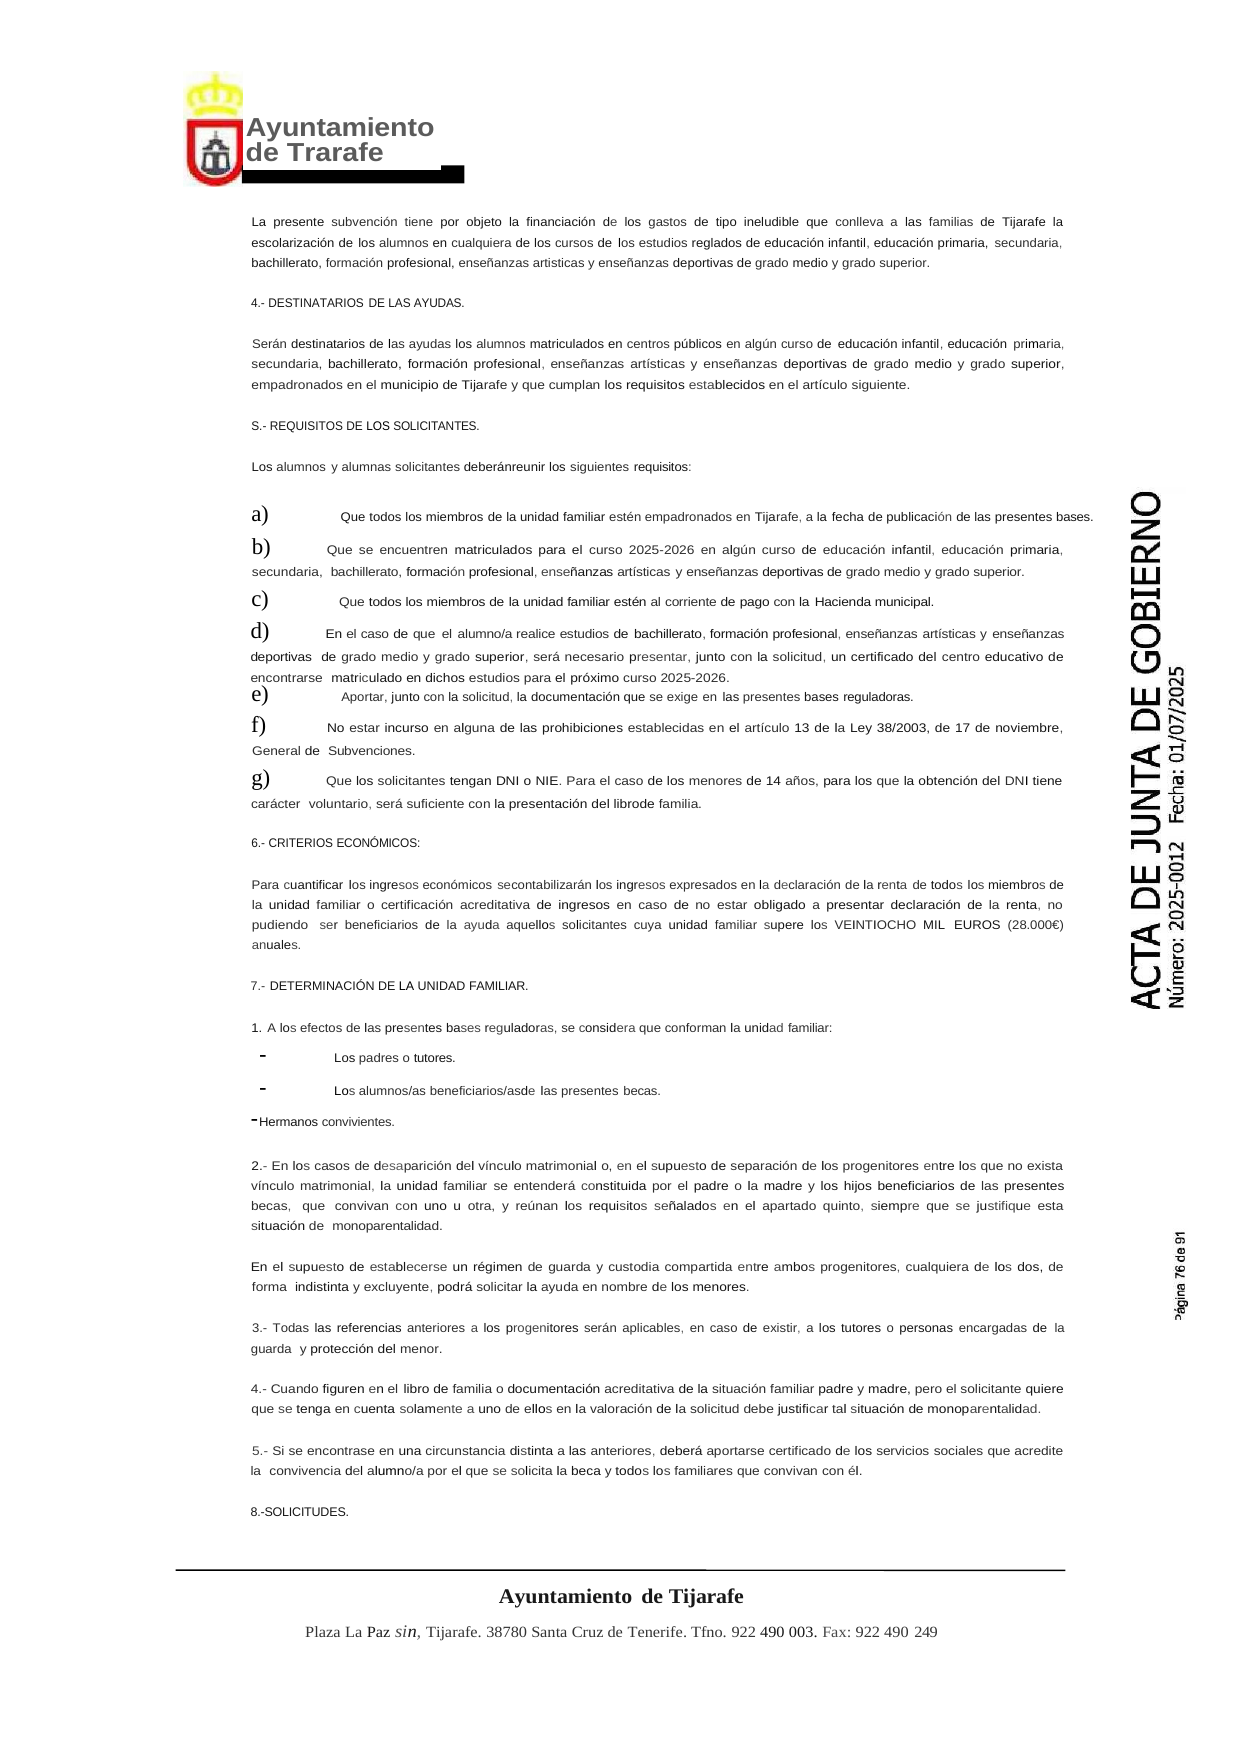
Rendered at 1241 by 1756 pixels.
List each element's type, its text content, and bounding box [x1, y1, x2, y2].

text 5.- Si se encontrase en una circunstancia distinta a las anteriores, deberá aportarse certificado de los servicios sociales que acredite la convivencia del alumno/a por el que se solicita la beca y todos los familiares que convivan con él. [250, 1443, 1063, 1478]
text Serán destinatarios de las ayudas los alumnos matriculados en centros públicos en algún curso de educación infantil, educación primaria, secundaria, bachillerato, formación profesional, enseñanzas artísticas y enseñanzas deportivas de grado medio y grado superior, empadronados en el municipio de Tijarafe y que cumplan los requisitos establecidos en el artículo siguiente. [251, 336, 1064, 392]
text 8.-SOLICITUDES. [250, 1504, 1241, 1519]
text 2.- En los casos de desaparición del vínculo matrimonial o, en el supuesto de separación de los progenitores entre los que no exista vínculo matrimonial, la unidad familiar se entenderá constituida por el padre o la madre y los hijos beneficiarios de las presentes becas, que convivan con uno u otra, y reúnan los requisitos señalados en el apartado quinto, siempre que se justifique esta situación de monoparentalidad. [251, 1158, 1064, 1233]
text En el supuesto de establecerse un régimen de guarda y custodia compartida entre ambos progenitores, cualquiera de los dos, de forma indistinta y excluyente, podrá solicitar la ayuda en nombre de los menores. [251, 1260, 1063, 1294]
text [1187, 836, 1241, 851]
list Que los solicitantes tengan DNI o NIE. Para el caso de los menores de 14 años, para los que la obtención del DNI tiene carácter voluntario, será suficiente con la presentación del librode familia. [251, 764, 1063, 811]
text 1. A los efectos de las presentes bases reguladoras, se considera que conforman la unidad familiar: [251, 1020, 1241, 1035]
list Los padres o tutores. [259, 1041, 1241, 1067]
list Que todos los miembros de la unidad familiar estén al corriente de pago con la Hacienda municipal. [251, 585, 1130, 611]
list En el caso de que el alumno/a realice estudios de bachillerato, formación profesional, enseñanzas artísticas y enseñanzas deportivas de grado medio y grado superior, será necesario presentar, junto con la solicitud, un certificado del centro educativo de encontrarse matriculado en dichos estudios para el próximo curso 2025-2026. [250, 617, 1064, 685]
list Los alumnos/as beneficiarios/asde las presentes becas. [259, 1074, 1241, 1100]
text Para cuantificar los ingresos económicos secontabilizarán los ingresos expresados en la declaración de la renta de todos los miembros de la unidad familiar o certificación acreditativa de ingresos en caso de no estar obligado a presentar declaración de la renta, no pudiendo ser beneficiarios de la ayuda aquellos solicitantes cuya unidad familiar supere los VEINTIOCHO MIL EUROS (28.000€) anuales. [251, 877, 1064, 952]
text 4.- DESTINATARIOS DE LAS AYUDAS. [251, 296, 1241, 310]
list Hermanos convivientes. [250, 1105, 1241, 1131]
list Aportar, junto con la solicitud, la documentación que se exige en las presentes bases reguladoras. [264, 691, 1130, 705]
text Los alumnos y alumnas solicitantes deberánreunir los siguientes requisitos: [251, 459, 1241, 474]
list Que todos los miembros de la unidad familiar estén empadronados en Tijarafe, a la fecha de publicación de las presentes bases. [251, 501, 1130, 527]
text 4.- Cuando figuren en el libro de familia o documentación acreditativa de la situación familiar padre y madre, pero el solicitante quiere que se tenga en cuenta solamente a uno de ellos en la valoración de la solicitud debe justificar tal situación de monoparentalidad. [251, 1382, 1064, 1416]
text 7.- DETERMINACIÓN DE LA UNIDAD FAMILIAR. [250, 979, 1130, 993]
text S.- REQUISITOS DE LOS SOLICITANTES. [251, 419, 1241, 433]
text 3.- Todas las referencias anteriores a los progenitores serán aplicables, en caso de existir, a los tutores o personas encargadas de la guarda y protección del menor. [251, 1321, 1065, 1356]
list No estar incurso en alguna de las prohibiciones establecidas en el artículo 13 de la Ley 38/2003, de 17 de noviembre, General de Subvenciones. [251, 711, 1064, 758]
text 6.- CRITERIOS ECONÓMICOS: [251, 836, 1130, 851]
list Que se encuentren matriculados para el curso 2025-2026 en algún curso de educación infantil, educación primaria, secundaria, bachillerato, formación profesional, enseñanzas artísticas y enseñanzas deportivas de grado medio y grado superior. [252, 533, 1064, 579]
text La presente subvención tiene por objeto la financiación de los gastos de tipo ineludible que conlleva a las familias de Tijarafe la escolarización de los alumnos en cualquiera de los cursos de los estudios reglados de educación infantil, educación primaria, secundaria, bachillerato, formación profesional, enseñanzas artisticas y enseñanzas deportivas de grado medio y grado superior. [251, 215, 1063, 270]
